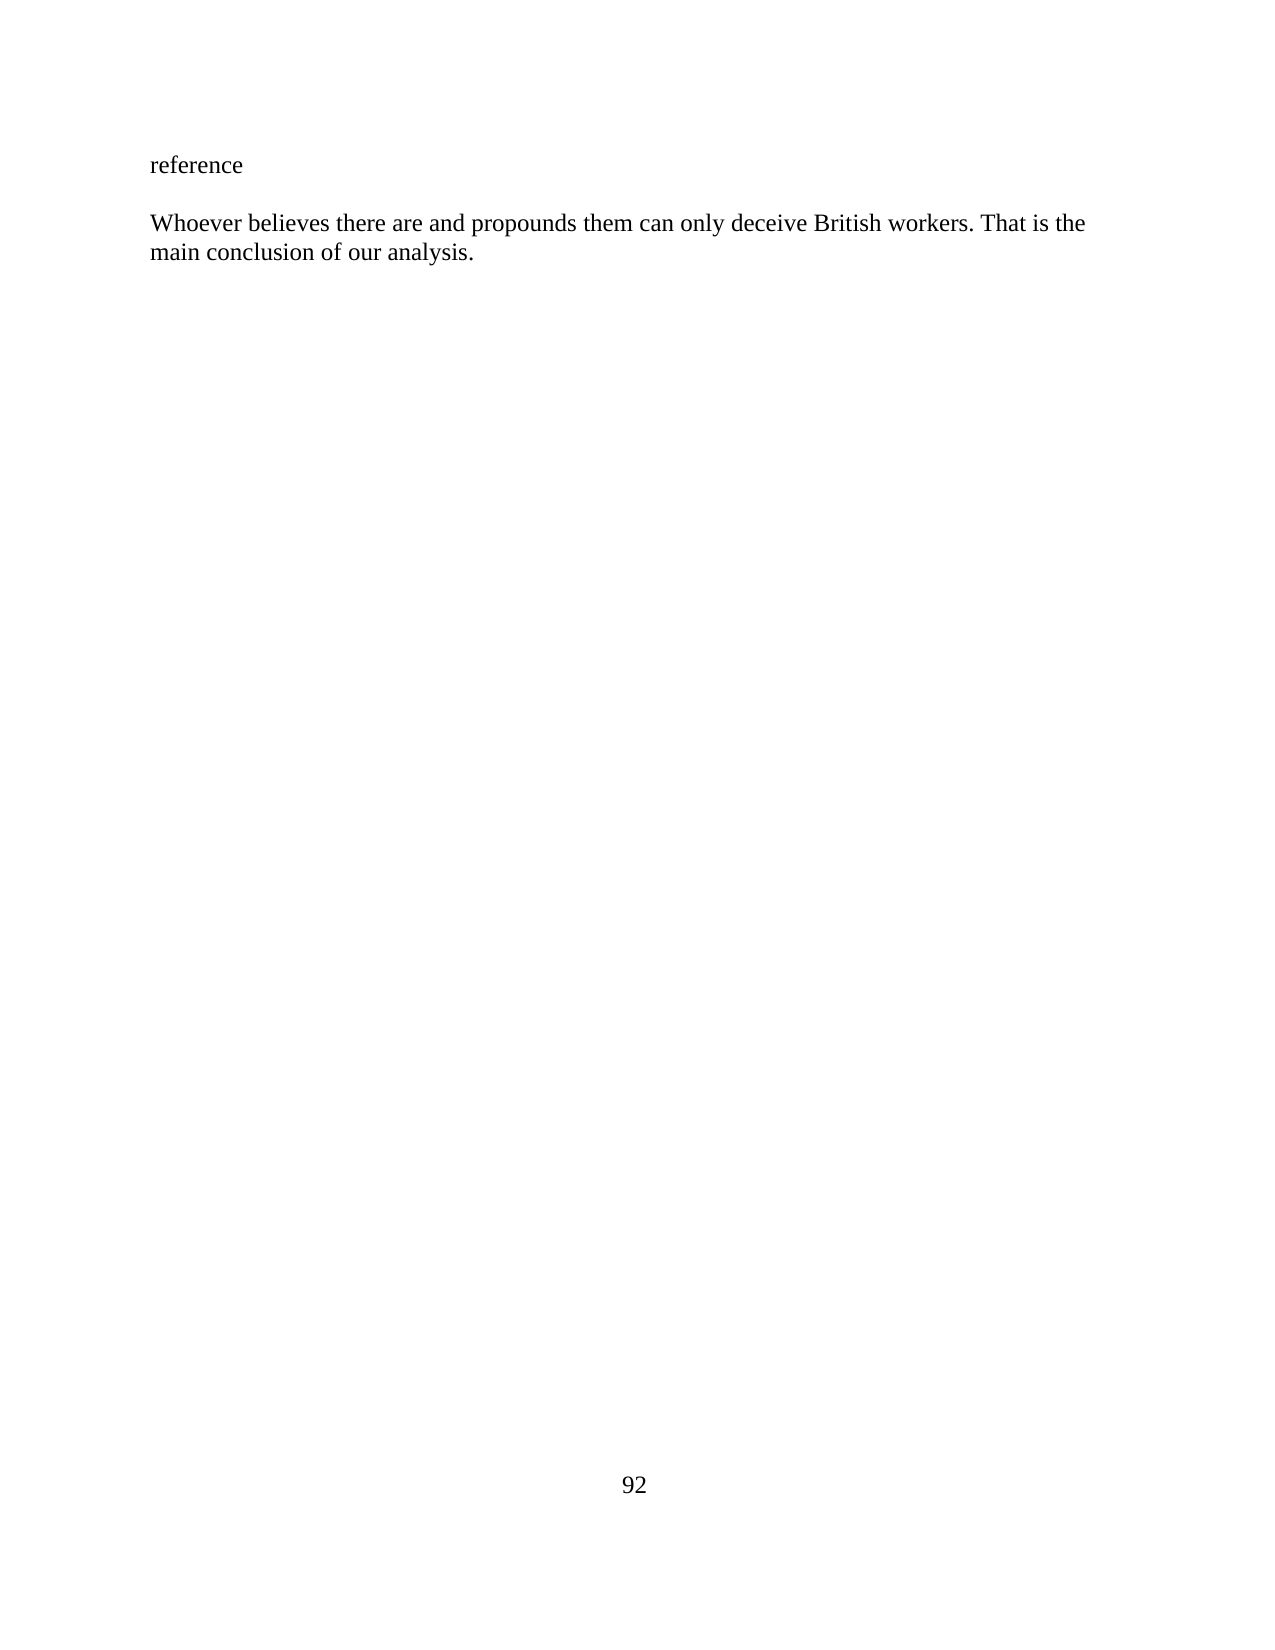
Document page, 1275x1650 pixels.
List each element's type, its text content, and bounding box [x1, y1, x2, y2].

text Whoever believes there are and propounds them can only deceive British workers. That is the main conclusion of our analysis. [150, 208, 1125, 266]
